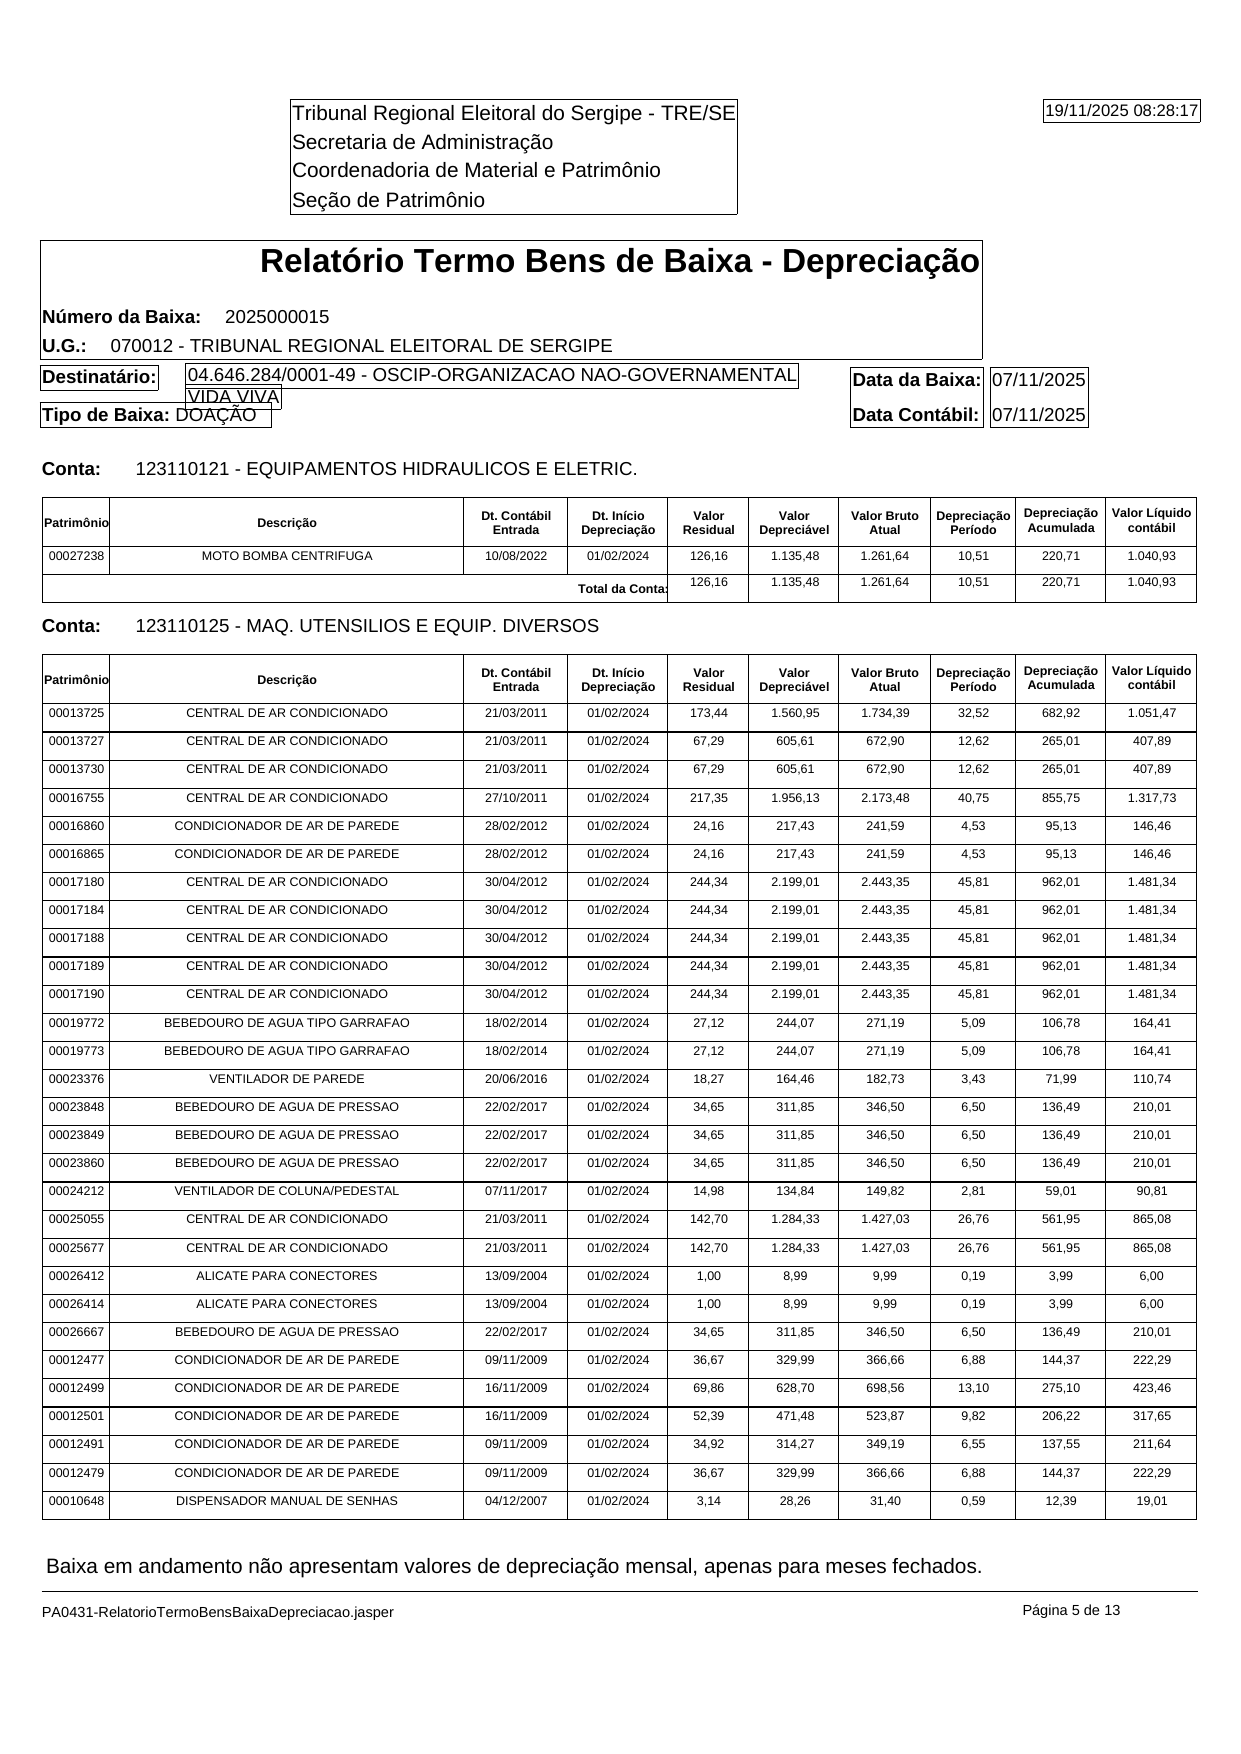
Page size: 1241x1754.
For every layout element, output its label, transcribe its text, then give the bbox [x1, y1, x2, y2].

table_cell 31,40 [839, 1492, 930, 1519]
table_header Descrição [110, 498, 463, 546]
table_cell 106,78 [1016, 1014, 1105, 1041]
table_cell 01/02/2024 [568, 929, 667, 956]
table_cell 45,81 [931, 873, 1015, 900]
table_cell 00019773 [43, 1042, 109, 1069]
table_cell 28/02/2012 [464, 845, 567, 872]
table_cell 22/02/2017 [464, 1098, 567, 1125]
table_cell CONDICIONADOR DE AR DE PAREDE [110, 845, 463, 872]
table_cell BEBEDOURO DE AGUA TIPO GARRAFAO [110, 1042, 463, 1069]
table_cell 164,41 [1106, 1014, 1196, 1041]
table_cell 3,43 [931, 1070, 1015, 1097]
table_cell 01/02/2024 [568, 845, 667, 872]
table_cell 134,84 [749, 1183, 838, 1209]
table_cell 18,27 [668, 1070, 748, 1097]
table_cell 00012477 [43, 1351, 109, 1378]
table_cell 0,59 [931, 1492, 1015, 1519]
table_cell 01/02/2024 [568, 1183, 667, 1209]
table_cell 1.560,95 [749, 704, 838, 731]
table_cell 01/02/2024 [568, 1098, 667, 1125]
table_cell 2.443,35 [839, 901, 930, 928]
table_cell 01/02/2024 [568, 1351, 667, 1378]
table_cell 136,49 [1016, 1126, 1105, 1153]
table_cell 00027238 [43, 547, 109, 574]
table_cell 241,59 [839, 845, 930, 872]
table_cell 1.135,48 [749, 547, 838, 574]
table_cell 206,22 [1016, 1408, 1105, 1434]
table_cell 164,41 [1106, 1042, 1196, 1069]
table_cell CONDICIONADOR DE AR DE PAREDE [110, 817, 463, 844]
table_cell 00026412 [43, 1267, 109, 1294]
table_cell 90,81 [1106, 1183, 1196, 1209]
table_cell 01/02/2024 [568, 1070, 667, 1097]
table_cell 471,48 [749, 1408, 838, 1434]
table_cell 126,16 [668, 575, 748, 602]
table_cell 244,34 [668, 986, 748, 1013]
table_cell 00017189 [43, 958, 109, 984]
table_cell 6,00 [1106, 1267, 1196, 1294]
table_header Valor Residual [668, 498, 748, 546]
table_cell 4,53 [931, 845, 1015, 872]
table_cell 01/02/2024 [568, 1323, 667, 1350]
table_cell ALICATE PARA CONECTORES [110, 1295, 463, 1322]
table_cell 6,50 [931, 1098, 1015, 1125]
table_cell 13,10 [931, 1379, 1015, 1406]
table_cell 136,49 [1016, 1323, 1105, 1350]
table_cell 682,92 [1016, 704, 1105, 731]
table_cell 8,99 [749, 1295, 838, 1322]
table_cell 146,46 [1106, 817, 1196, 844]
table_cell 01/02/2024 [568, 1126, 667, 1153]
table_cell 561,95 [1016, 1239, 1105, 1266]
text Baixa em andamento não apresentam valores de depreciação mensal, apenas para meses fechados. [46, 1554, 1221, 1578]
table_cell 962,01 [1016, 873, 1105, 900]
table_cell 45,81 [931, 929, 1015, 956]
table_cell 01/02/2024 [568, 789, 667, 816]
table_cell 423,46 [1106, 1379, 1196, 1406]
table_cell 149,82 [839, 1183, 930, 1209]
table_cell 2.199,01 [749, 986, 838, 1013]
table_cell 366,66 [839, 1351, 930, 1378]
table_cell 2.173,48 [839, 789, 930, 816]
table_cell 1.427,03 [839, 1211, 930, 1238]
table_cell 19,01 [1106, 1492, 1196, 1519]
table_cell 346,50 [839, 1323, 930, 1350]
table_cell 1.956,13 [749, 789, 838, 816]
table_cell 9,99 [839, 1267, 930, 1294]
table_cell CENTRAL DE AR CONDICIONADO [110, 704, 463, 731]
table_cell 962,01 [1016, 958, 1105, 984]
table_cell 136,49 [1016, 1098, 1105, 1125]
table_cell 2.199,01 [749, 929, 838, 956]
table_cell 26,76 [931, 1239, 1015, 1266]
table_cell 6,50 [931, 1323, 1015, 1350]
table_cell 346,50 [839, 1126, 930, 1153]
table_cell 3,99 [1016, 1267, 1105, 1294]
table_header Valor Líquido contábil [1106, 655, 1196, 703]
table_cell 605,61 [749, 761, 838, 788]
table_cell 27,12 [668, 1042, 748, 1069]
table_header Valor Bruto Atual [839, 498, 930, 546]
table_cell 01/02/2024 [568, 1295, 667, 1322]
table_cell 6,88 [931, 1351, 1015, 1378]
table_cell ALICATE PARA CONECTORES [110, 1267, 463, 1294]
table_cell 311,85 [749, 1126, 838, 1153]
table_cell CENTRAL DE AR CONDICIONADO [110, 958, 463, 984]
table_cell 366,66 [839, 1464, 930, 1491]
table_cell 6,00 [1106, 1295, 1196, 1322]
table_cell 220,71 [1016, 547, 1105, 574]
table_cell 21/03/2011 [464, 1239, 567, 1266]
table_cell 6,88 [931, 1464, 1015, 1491]
table_cell 6,55 [931, 1436, 1015, 1463]
table_cell CONDICIONADOR DE AR DE PAREDE [110, 1464, 463, 1491]
table_cell 265,01 [1016, 761, 1105, 788]
table_cell 30/04/2012 [464, 986, 567, 1013]
table_cell 26,76 [931, 1211, 1015, 1238]
table_cell BEBEDOURO DE AGUA DE PRESSAO [110, 1126, 463, 1153]
table_cell 244,34 [668, 958, 748, 984]
table_cell 6,50 [931, 1154, 1015, 1181]
table_cell 5,09 [931, 1042, 1015, 1069]
table_cell 01/02/2024 [568, 1464, 667, 1491]
table_cell 67,29 [668, 733, 748, 759]
table_cell 01/02/2024 [568, 1408, 667, 1434]
table_header Descrição [110, 655, 463, 703]
table_cell 2.199,01 [749, 873, 838, 900]
table_cell 10,51 [931, 547, 1015, 574]
table_cell 00019772 [43, 1014, 109, 1041]
table_cell 00026414 [43, 1295, 109, 1322]
table_cell 00016755 [43, 789, 109, 816]
table_cell 1.481,34 [1106, 929, 1196, 956]
table_cell 00017188 [43, 929, 109, 956]
table_header Dt. Contábil Entrada [464, 498, 567, 546]
table_cell 1.284,33 [749, 1211, 838, 1238]
table_cell CENTRAL DE AR CONDICIONADO [110, 1211, 463, 1238]
table_cell 2,81 [931, 1183, 1015, 1209]
table_cell 1.734,39 [839, 704, 930, 731]
table_cell CENTRAL DE AR CONDICIONADO [110, 873, 463, 900]
table_cell 126,16 [668, 547, 748, 574]
table_cell 24,16 [668, 817, 748, 844]
table_cell 211,64 [1106, 1436, 1196, 1463]
table_cell BEBEDOURO DE AGUA DE PRESSAO [110, 1154, 463, 1181]
table_cell 01/02/2024 [568, 1042, 667, 1069]
table_cell 21/03/2011 [464, 733, 567, 759]
text Conta: 123110121 - EQUIPAMENTOS HIDRAULICOS E ELETRIC. [42, 457, 1221, 479]
table_header Valor Bruto Atual [839, 655, 930, 703]
table_cell 30/04/2012 [464, 901, 567, 928]
table_header Depreciação Acumulada [1016, 655, 1105, 703]
table_header Valor Líquido contábil [1106, 498, 1196, 546]
table_cell 962,01 [1016, 929, 1105, 956]
table_cell 1.040,93 [1106, 575, 1196, 602]
table_cell 137,55 [1016, 1436, 1105, 1463]
table_cell 00025677 [43, 1239, 109, 1266]
table_cell 45,81 [931, 986, 1015, 1013]
table_cell 329,99 [749, 1464, 838, 1491]
table_cell 04/12/2007 [464, 1492, 567, 1519]
table_cell 2.443,35 [839, 929, 930, 956]
table_cell 01/02/2024 [568, 1492, 667, 1519]
table_cell 45,81 [931, 901, 1015, 928]
table_cell 210,01 [1106, 1126, 1196, 1153]
table_cell 628,70 [749, 1379, 838, 1406]
table_cell 09/11/2009 [464, 1351, 567, 1378]
table_cell 244,34 [668, 901, 748, 928]
table_cell MOTO BOMBA CENTRIFUGA [110, 547, 463, 574]
table_cell 32,52 [931, 704, 1015, 731]
table_cell 144,37 [1016, 1351, 1105, 1378]
table_header Dt. Início Depreciação [568, 498, 667, 546]
table_cell 1.051,47 [1106, 704, 1196, 731]
table_cell 523,87 [839, 1408, 930, 1434]
table_cell 142,70 [668, 1211, 748, 1238]
table_cell 1.261,64 [839, 547, 930, 574]
table_cell 27/10/2011 [464, 789, 567, 816]
table_cell 672,90 [839, 761, 930, 788]
table_cell CONDICIONADOR DE AR DE PAREDE [110, 1436, 463, 1463]
table_cell 182,73 [839, 1070, 930, 1097]
table_cell 5,09 [931, 1014, 1015, 1041]
table_cell 00016865 [43, 845, 109, 872]
table_cell 00017180 [43, 873, 109, 900]
table_cell 2.443,35 [839, 958, 930, 984]
table_cell 30/04/2012 [464, 958, 567, 984]
table_cell 9,82 [931, 1408, 1015, 1434]
table_cell CENTRAL DE AR CONDICIONADO [110, 733, 463, 759]
table_cell 110,74 [1106, 1070, 1196, 1097]
table_cell 1.317,73 [1106, 789, 1196, 816]
table_cell 34,65 [668, 1126, 748, 1153]
table_cell 1.284,33 [749, 1239, 838, 1266]
table_cell 8,99 [749, 1267, 838, 1294]
table_cell 01/02/2024 [568, 547, 667, 574]
table_cell 672,90 [839, 733, 930, 759]
table_cell CENTRAL DE AR CONDICIONADO [110, 901, 463, 928]
table_cell 346,50 [839, 1098, 930, 1125]
table_cell 962,01 [1016, 901, 1105, 928]
table_cell CENTRAL DE AR CONDICIONADO [110, 789, 463, 816]
table_cell 18/02/2014 [464, 1014, 567, 1041]
table_cell 1.481,34 [1106, 873, 1196, 900]
table_header Patrimônio [43, 498, 109, 546]
table_cell 34,92 [668, 1436, 748, 1463]
table_cell 67,29 [668, 761, 748, 788]
table_cell 962,01 [1016, 986, 1105, 1013]
table_cell 16/11/2009 [464, 1379, 567, 1406]
table_cell 09/11/2009 [464, 1464, 567, 1491]
table_cell 34,65 [668, 1154, 748, 1181]
table_cell 6,50 [931, 1126, 1015, 1153]
table_cell 1.481,34 [1106, 986, 1196, 1013]
table_cell 95,13 [1016, 845, 1105, 872]
table_cell 1,00 [668, 1267, 748, 1294]
table_cell 00017184 [43, 901, 109, 928]
table_cell 00013725 [43, 704, 109, 731]
table_cell 01/02/2024 [568, 1267, 667, 1294]
table_cell 1.135,48 [749, 575, 838, 602]
table_cell 311,85 [749, 1154, 838, 1181]
table_cell 222,29 [1106, 1464, 1196, 1491]
table_cell BEBEDOURO DE AGUA DE PRESSAO [110, 1323, 463, 1350]
table_cell Total da Conta: [43, 575, 667, 602]
table_cell 146,46 [1106, 845, 1196, 872]
table_cell 220,71 [1016, 575, 1105, 602]
table_header Patrimônio [43, 655, 109, 703]
table_cell 30/04/2012 [464, 873, 567, 900]
table_cell 16/11/2009 [464, 1408, 567, 1434]
table_cell 00012479 [43, 1464, 109, 1491]
table_cell 01/02/2024 [568, 986, 667, 1013]
table_cell 00017190 [43, 986, 109, 1013]
table_cell 22/02/2017 [464, 1126, 567, 1153]
table_cell 01/02/2024 [568, 1379, 667, 1406]
table_cell 222,29 [1106, 1351, 1196, 1378]
table_cell 865,08 [1106, 1211, 1196, 1238]
table_cell 1.481,34 [1106, 958, 1196, 984]
table_cell 3,99 [1016, 1295, 1105, 1322]
table_cell 28,26 [749, 1492, 838, 1519]
table_header Depreciação Período [931, 655, 1015, 703]
table_header Depreciação Período [931, 498, 1015, 546]
table_cell 3,14 [668, 1492, 748, 1519]
table_cell 13/09/2004 [464, 1267, 567, 1294]
table_cell 52,39 [668, 1408, 748, 1434]
table_cell 217,43 [749, 817, 838, 844]
table_cell 01/02/2024 [568, 901, 667, 928]
table_cell CENTRAL DE AR CONDICIONADO [110, 986, 463, 1013]
table_cell 10/08/2022 [464, 547, 567, 574]
table_cell 00012491 [43, 1436, 109, 1463]
table_cell 07/11/2017 [464, 1183, 567, 1209]
table_cell 01/02/2024 [568, 1154, 667, 1181]
table_cell 244,07 [749, 1014, 838, 1041]
table_cell 1.427,03 [839, 1239, 930, 1266]
table_cell 407,89 [1106, 733, 1196, 759]
table_cell 407,89 [1106, 761, 1196, 788]
table_cell 314,27 [749, 1436, 838, 1463]
table_cell 01/02/2024 [568, 704, 667, 731]
table_header Dt. Contábil Entrada [464, 655, 567, 703]
table_cell 00013727 [43, 733, 109, 759]
table_cell 36,67 [668, 1351, 748, 1378]
table_cell 00024212 [43, 1183, 109, 1209]
table_cell 855,75 [1016, 789, 1105, 816]
table_cell 10,51 [931, 575, 1015, 602]
table_cell 173,44 [668, 704, 748, 731]
table_cell 142,70 [668, 1239, 748, 1266]
table_cell 22/02/2017 [464, 1154, 567, 1181]
table_cell 1.040,93 [1106, 547, 1196, 574]
table_cell 69,86 [668, 1379, 748, 1406]
table_header Depreciação Acumulada [1016, 498, 1105, 546]
table_cell 00023849 [43, 1126, 109, 1153]
table_cell 1,00 [668, 1295, 748, 1322]
table_cell 20/06/2016 [464, 1070, 567, 1097]
table_cell 2.443,35 [839, 873, 930, 900]
table_cell 01/02/2024 [568, 1211, 667, 1238]
table_cell 14,98 [668, 1183, 748, 1209]
table_cell 4,53 [931, 817, 1015, 844]
table_header Valor Depreciável [749, 655, 838, 703]
table_cell 349,19 [839, 1436, 930, 1463]
table_cell 698,56 [839, 1379, 930, 1406]
table_cell 329,99 [749, 1351, 838, 1378]
table_cell 244,34 [668, 873, 748, 900]
table_cell 22/02/2017 [464, 1323, 567, 1350]
table_header Dt. Início Depreciação [568, 655, 667, 703]
table_cell 00026667 [43, 1323, 109, 1350]
table_cell CONDICIONADOR DE AR DE PAREDE [110, 1408, 463, 1434]
table_cell 01/02/2024 [568, 873, 667, 900]
table_cell 00010648 [43, 1492, 109, 1519]
table_cell 311,85 [749, 1323, 838, 1350]
table_cell 561,95 [1016, 1211, 1105, 1238]
table_cell 144,37 [1016, 1464, 1105, 1491]
text PA0431-RelatorioTermoBensBaixaDepreciacao.jasper Página 5 de 13 [42, 1588, 1221, 1621]
table_cell 210,01 [1106, 1098, 1196, 1125]
table_cell 271,19 [839, 1042, 930, 1069]
table_cell 01/02/2024 [568, 817, 667, 844]
table_cell 346,50 [839, 1154, 930, 1181]
table_cell 40,75 [931, 789, 1015, 816]
table_cell 210,01 [1106, 1323, 1196, 1350]
table_cell 00023860 [43, 1154, 109, 1181]
table_cell 00013730 [43, 761, 109, 788]
table_cell 164,46 [749, 1070, 838, 1097]
table_cell CONDICIONADOR DE AR DE PAREDE [110, 1351, 463, 1378]
table_cell 21/03/2011 [464, 761, 567, 788]
table_cell 01/02/2024 [568, 958, 667, 984]
table_cell 106,78 [1016, 1042, 1105, 1069]
table_cell 2.443,35 [839, 986, 930, 1013]
table_cell 1.261,64 [839, 575, 930, 602]
table_cell 34,65 [668, 1098, 748, 1125]
table_cell CENTRAL DE AR CONDICIONADO [110, 929, 463, 956]
table_cell 12,39 [1016, 1492, 1105, 1519]
table_cell 30/04/2012 [464, 929, 567, 956]
table_cell 13/09/2004 [464, 1295, 567, 1322]
table_cell 00025055 [43, 1211, 109, 1238]
table_cell 01/02/2024 [568, 733, 667, 759]
table_cell 271,19 [839, 1014, 930, 1041]
table_cell 241,59 [839, 817, 930, 844]
table_cell 265,01 [1016, 733, 1105, 759]
table_cell 00023848 [43, 1098, 109, 1125]
table_cell 01/02/2024 [568, 1014, 667, 1041]
table_cell 59,01 [1016, 1183, 1105, 1209]
table_cell 136,49 [1016, 1154, 1105, 1181]
table_cell CENTRAL DE AR CONDICIONADO [110, 1239, 463, 1266]
table_cell DISPENSADOR MANUAL DE SENHAS [110, 1492, 463, 1519]
table_cell 09/11/2009 [464, 1436, 567, 1463]
table_cell 275,10 [1016, 1379, 1105, 1406]
table_cell BEBEDOURO DE AGUA DE PRESSAO [110, 1098, 463, 1125]
table_cell 12,62 [931, 761, 1015, 788]
table_cell 1.481,34 [1106, 901, 1196, 928]
table_cell 21/03/2011 [464, 1211, 567, 1238]
table_cell 28/02/2012 [464, 817, 567, 844]
table_cell 605,61 [749, 733, 838, 759]
table_cell 2.199,01 [749, 958, 838, 984]
table_header Valor Residual [668, 655, 748, 703]
table_cell 00023376 [43, 1070, 109, 1097]
table_cell 244,34 [668, 929, 748, 956]
table_cell 311,85 [749, 1098, 838, 1125]
table_cell 217,43 [749, 845, 838, 872]
table_cell 0,19 [931, 1295, 1015, 1322]
table_cell 36,67 [668, 1464, 748, 1491]
table_cell 34,65 [668, 1323, 748, 1350]
table_header Valor Depreciável [749, 498, 838, 546]
table_cell 01/02/2024 [568, 1436, 667, 1463]
table_cell 24,16 [668, 845, 748, 872]
table_cell BEBEDOURO DE AGUA TIPO GARRAFAO [110, 1014, 463, 1041]
table_cell 00012501 [43, 1408, 109, 1434]
table_cell 71,99 [1016, 1070, 1105, 1097]
table_cell 95,13 [1016, 817, 1105, 844]
table_cell 18/02/2014 [464, 1042, 567, 1069]
table_cell VENTILADOR DE PAREDE [110, 1070, 463, 1097]
table_cell 01/02/2024 [568, 1239, 667, 1266]
table_cell CONDICIONADOR DE AR DE PAREDE [110, 1379, 463, 1406]
table_cell VENTILADOR DE COLUNA/PEDESTAL [110, 1183, 463, 1209]
table_cell CENTRAL DE AR CONDICIONADO [110, 761, 463, 788]
text Conta: 123110125 - MAQ. UTENSILIOS E EQUIP. DIVERSOS [42, 615, 1221, 636]
table_cell 00012499 [43, 1379, 109, 1406]
table_cell 45,81 [931, 958, 1015, 984]
table_cell 244,07 [749, 1042, 838, 1069]
table_cell 9,99 [839, 1295, 930, 1322]
table_cell 21/03/2011 [464, 704, 567, 731]
table_cell 317,65 [1106, 1408, 1196, 1434]
table_cell 217,35 [668, 789, 748, 816]
table_cell 01/02/2024 [568, 761, 667, 788]
table_cell 210,01 [1106, 1154, 1196, 1181]
table_cell 00016860 [43, 817, 109, 844]
table_cell 12,62 [931, 733, 1015, 759]
table_cell 2.199,01 [749, 901, 838, 928]
table_cell 27,12 [668, 1014, 748, 1041]
table_cell 865,08 [1106, 1239, 1196, 1266]
table_cell 0,19 [931, 1267, 1015, 1294]
